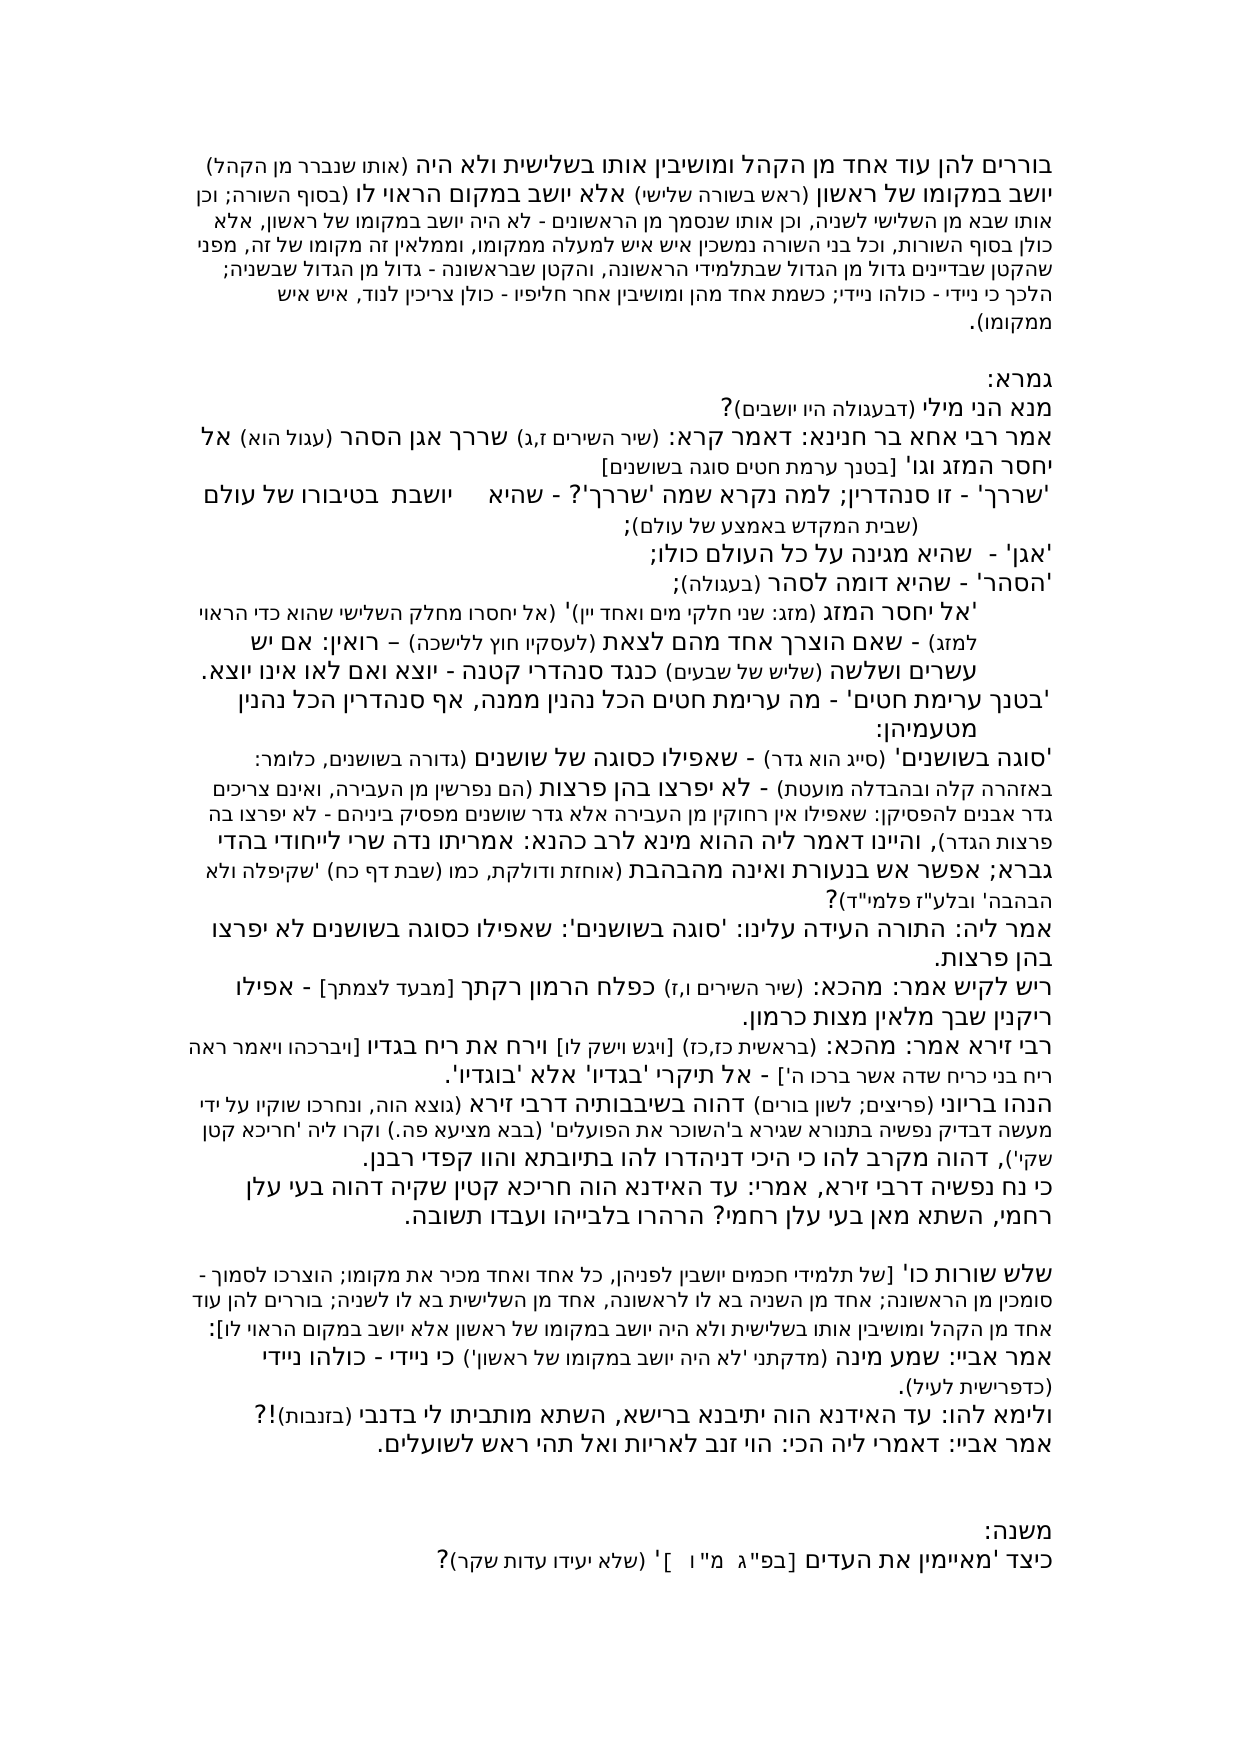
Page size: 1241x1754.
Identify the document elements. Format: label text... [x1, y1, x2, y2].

text כיצד 'מאיימין את העדים [בפ"ג מ"ו ]' (שלא יעידו עדות שקר)? [187, 1545, 1053, 1575]
text 'הסהר' - שהיא דומה לסהר (בעגולה); [187, 568, 1053, 597]
text משנה: [187, 1516, 1053, 1545]
text 'בטנך ערימת חטים' - מה ערימת חטים הכל נהנין ממנה, אף סנהדרין הכל נהנין מטעמיהן: [187, 685, 1050, 743]
text מנא הני מילי (דבעגולה היו יושבים)? [187, 393, 1053, 422]
text שלש שורות כו' [של תלמידי חכמים יושבין לפניהן, כל אחד ואחד מכיר את מקומו; הוצרכו לסמוך - סומכין מן הראשונה; אחד מן השניה בא לו לראשונה, אחד מן השלישית בא לו לשניה; בוררים להן עוד אחד מן הקהל ומושיבין אותו בשלישית ולא היה יושב במקומו של ראשון אלא יושב במקום הראוי לו]: [187, 1259, 1053, 1342]
text גמרא: [187, 364, 1053, 393]
text כי נח נפשיה דרבי זירא, אמרי: עד האידנא הוה חריכא קטין שקיה דהוה בעי עלן רחמי, השתא מאן בעי עלן רחמי? הרהרו בלבייהו ועבדו תשובה. [187, 1172, 1053, 1231]
text אמר ליה: התורה העידה עלינו: 'סוגה בשושנים': שאפילו כסוגה בשושנים לא יפרצו בהן פרצות. [187, 914, 1053, 972]
text ולימא להו: עד האידנא הוה יתיבנא ברישא, השתא מותביתו לי בדנבי (בזנבות)!? [187, 1400, 1053, 1429]
text רבי זירא אמר: מהכא: (בראשית כז,כז) [ויגש וישק לו] וירח את ריח בגדיו [ויברכהו ויאמר ראה ריח בני כריח שדה אשר ברכו ה'] - אל תיקרי 'בגדיו' אלא 'בוגדיו'. [187, 1031, 1053, 1089]
text 'סוגה בשושנים' (סייג הוא גדר) - שאפילו כסוגה של שושנים (גדורה בשושנים, כלומר: באזהרה קלה ובהבדלה מועטת) - לא יפרצו בהן פרצות (הם נפרשין מן העבירה, ואינם צריכים גדר אבנים להפסיקן: שאפילו אין רחוקין מן העבירה אלא גדר שושנים מפסיק ביניהם - לא יפרצו בה פרצות הגדר), והיינו דאמר ליה ההוא מינא לרב כהנא: אמריתו נדה שרי לייחודי בהדי גברא; אפשר אש בנעורת ואינה מהבהבת (אוחזת ודולקת, כמו (שבת דף כח) 'שקיפלה ולא הבהבה' ובלע"ז פלמי"ד)? [187, 743, 1053, 914]
text אמר רבי אחא בר חנינא: דאמר קרא: (שיר השירים ז,ג) שררך אגן הסהר (עגול הוא) אל יחסר המזג וגו' [בטנך ערמת חטים סוגה בשושנים] [187, 422, 1053, 481]
text 'אל יחסר המזג (מזג: שני חלקי מים ואחד יין)' (אל יחסרו מחלק השלישי שהוא כדי הראוי למזג) - שאם הוצרך אחד מהם לצאת (לעסקיו חוץ ללישכה) – רואין: אם יש עשרים ושלשה (שליש של שבעים) כנגד סנהדרי קטנה - יוצא ואם לאו אינו יוצא. [187, 597, 978, 685]
text אמר אביי: דאמרי ליה הכי: הוי זנב לאריות ואל תהי ראש לשועלים. [187, 1429, 1053, 1459]
text ריש לקיש אמר: מהכא: (שיר השירים ו,ז) כפלח הרמון רקתך [מבעד לצמתך] - אפילו ריקנין שבך מלאין מצות כרמון. [187, 972, 1053, 1031]
text הנהו בריוני (פריצים; לשון בורים) דהוה בשיבבותיה דרבי זירא (גוצא הוה, ונחרכו שוקיו על ידי מעשה דבדיק נפשיה בתנורא שגירא ב'השוכר את הפועלים' (בבא מציעא פה.) וקרו ליה 'חריכא קטן שקי'), דהוה מקרב להו כי היכי דניהדרו להו בתיובתא והוו קפדי רבנן. [187, 1089, 1053, 1172]
text 'אגן' - שהיא מגינה על כל העולם כולו; [187, 539, 1053, 568]
text 'שררך' - זו סנהדרין; למה נקרא שמה 'שררך'? - שהיא יושבת בטיבורו של עולם (שבית המקדש באמצע של עולם); [187, 481, 1050, 539]
text אמר אביי: שמע מינה (מדקתני 'לא היה יושב במקומו של ראשון') כי ניידי - כולהו ניידי (כדפרישית לעיל). [187, 1342, 1053, 1400]
text בוררים להן עוד אחד מן הקהל ומושיבין אותו בשלישית ולא היה (אותו שנברר מן הקהל) יושב במקומו של ראשון (ראש בשורה שלישי) אלא יושב במקום הראוי לו (בסוף השורה; וכן אותו שבא מן השלישי לשניה, וכן אותו שנסמך מן הראשונים - לא היה יושב במקומו של ראשון, אלא כולן בסוף השורות, וכל בני השורה נמשכין איש איש למעלה ממקומו, וממלאין זה מקומו של זה, מפני שהקטן שבדיינים גדול מן הגדול שבתלמידי הראשונה, והקטן שבראשונה - גדול מן הגדול שבשניה; הלכך כי ניידי - כולהו ניידי; כשמת אחד מהן ומושיבין אחר חליפיו - כולן צריכין לנוד, איש איש ממקומו). [187, 150, 1053, 335]
